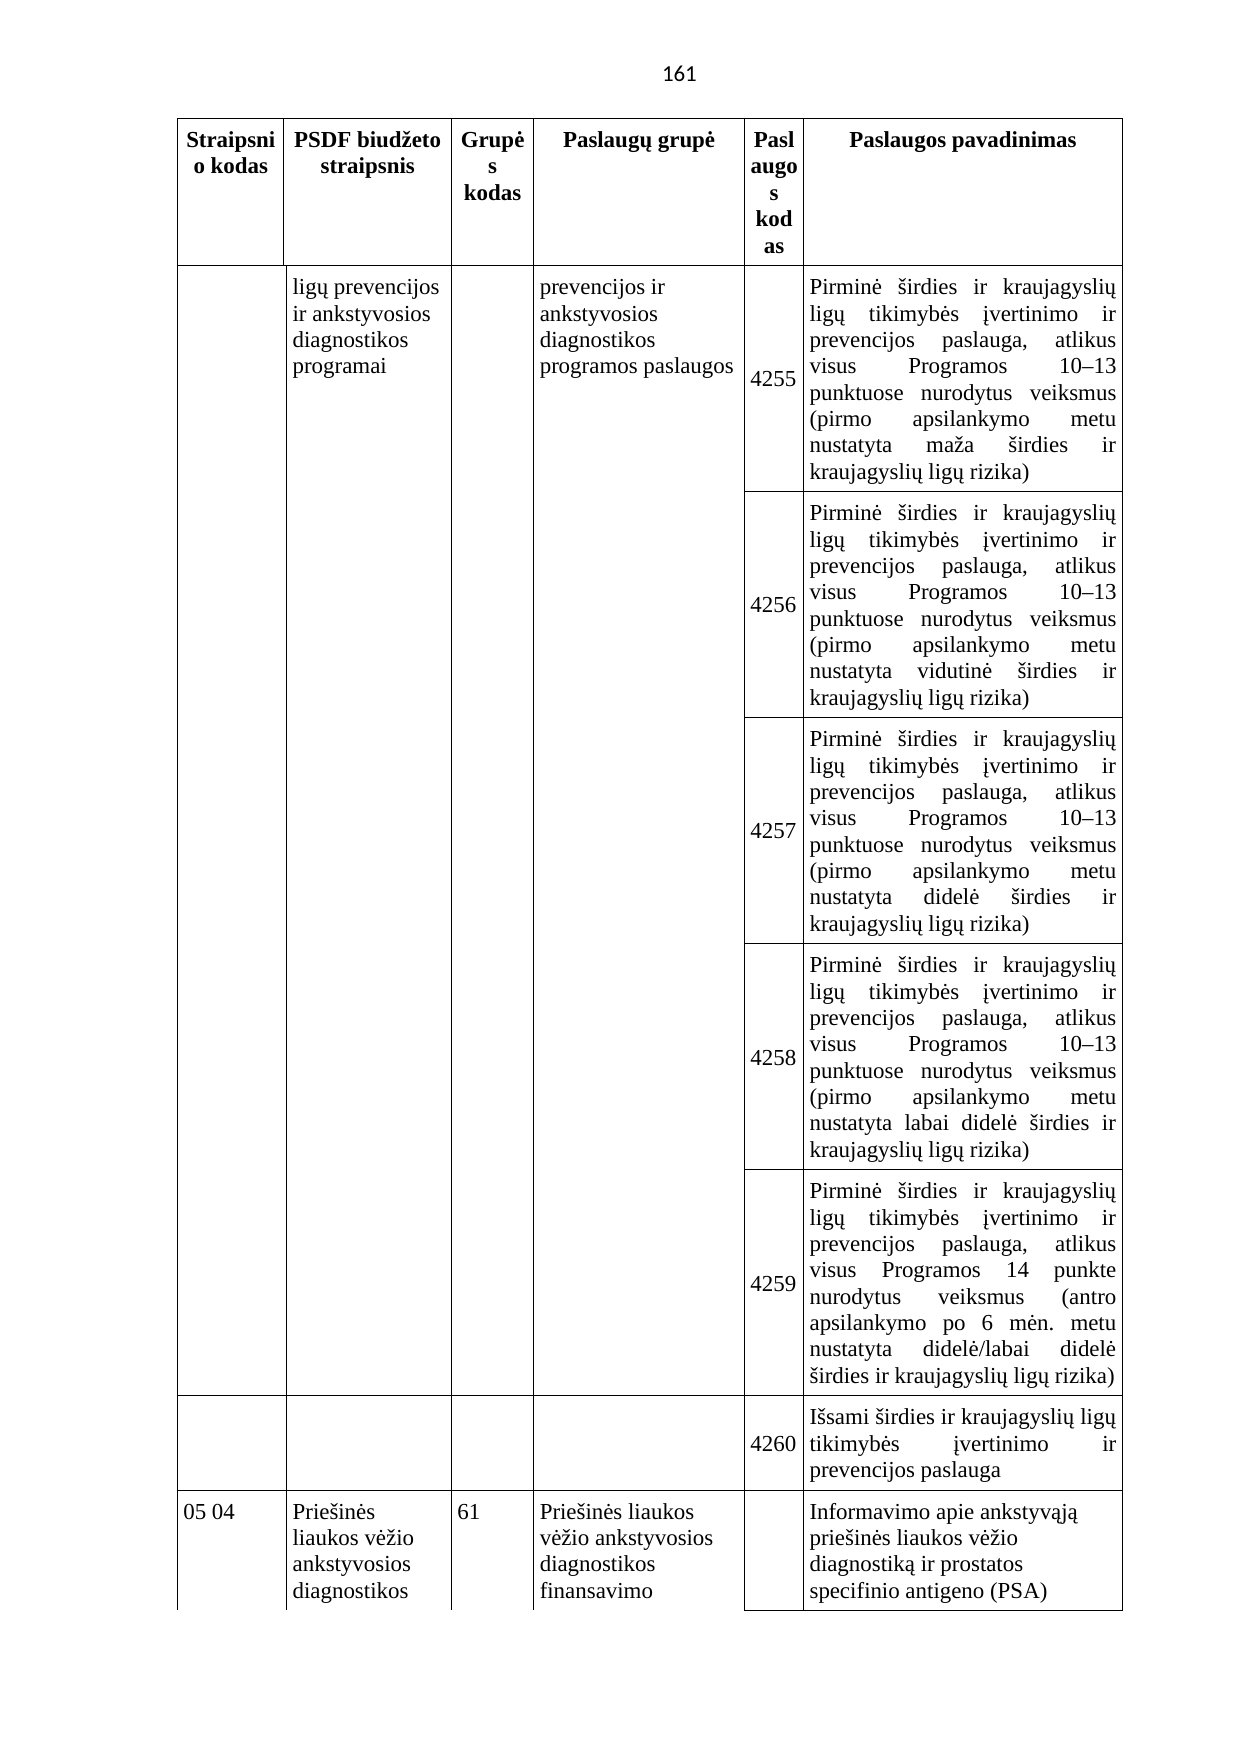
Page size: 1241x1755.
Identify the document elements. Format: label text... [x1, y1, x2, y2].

table_cell Pirminė širdies ir kraujagyslių ligų tikimybės įvertinimo ir prevencijos paslauga, atlikus visus Programos 14 punkte nurodytus veiksmus (antro apsilankymo po 6 mėn. metu nustatyta didelė/labai didelė širdies ir kraujagyslių ligų rizika) [804, 1170, 1122, 1395]
table_cell Informavimo apie ankstyvąją priešinės liaukos vėžio diagnostiką ir prostatos specifinio antigeno (PSA) [804, 1491, 1122, 1610]
table_cell Priešinės liaukos vėžio ankstyvosios diagnostikos finansavimo [534, 1491, 744, 1610]
table_cell Pirminė širdies ir kraujagyslių ligų tikimybės įvertinimo ir prevencijos paslauga, atlikus visus Programos 10–13 punktuose nurodytus veiksmus (pirmo apsilankymo metu nustatyta vidutinė širdies ir kraujagyslių ligų rizika) [804, 492, 1122, 717]
table_header Straipsnio kodas [178, 119, 283, 265]
table_cell 4256 [745, 492, 803, 717]
table_header Grupės kodas [452, 119, 533, 265]
table_cell 61 [452, 1491, 533, 1531]
table_cell 05 04 [178, 1491, 286, 1531]
table_cell [452, 1396, 533, 1489]
table_cell 4259 [745, 1170, 803, 1395]
table_cell [178, 1531, 286, 1610]
table_cell 4260 [745, 1396, 803, 1489]
table_header Paslaugų grupė [534, 119, 744, 265]
table_cell Pirminė širdies ir kraujagyslių ligų tikimybės įvertinimo ir prevencijos paslauga, atlikus visus Programos 10–13 punktuose nurodytus veiksmus (pirmo apsilankymo metu nustatyta didelė širdies ir kraujagyslių ligų rizika) [804, 718, 1122, 943]
table_cell [287, 1396, 451, 1489]
table_cell [745, 1491, 803, 1610]
table_cell 4258 [745, 944, 803, 1169]
table_cell 4257 [745, 718, 803, 943]
table_cell [178, 1396, 286, 1489]
table_cell Pirminė širdies ir kraujagyslių ligų tikimybės įvertinimo ir prevencijos paslauga, atlikus visus Programos 10–13 punktuose nurodytus veiksmus (pirmo apsilankymo metu nustatyta maža širdies ir kraujagyslių ligų rizika) [804, 266, 1122, 491]
table_header Paslaugos pavadinimas [804, 119, 1122, 265]
table_cell [534, 1396, 744, 1489]
table_cell [452, 1531, 533, 1610]
table_cell prevencijos ir ankstyvosios diagnostikos programos paslaugos [534, 266, 744, 1395]
table_cell Priešinės liaukos vėžio ankstyvosios diagnostikos [287, 1491, 451, 1610]
table_cell [452, 266, 533, 1395]
table_cell ligų prevencijos ir ankstyvosios diagnostikos programai [287, 266, 451, 1395]
table_cell Pirminė širdies ir kraujagyslių ligų tikimybės įvertinimo ir prevencijos paslauga, atlikus visus Programos 10–13 punktuose nurodytus veiksmus (pirmo apsilankymo metu nustatyta labai didelė širdies ir kraujagyslių ligų rizika) [804, 944, 1122, 1169]
table_header PSDF biudžeto straipsnis [284, 119, 451, 265]
table_cell 4255 [745, 266, 803, 491]
table_cell Išsami širdies ir kraujagyslių ligų tikimybės įvertinimo ir prevencijos paslauga [804, 1396, 1122, 1489]
table_header Paslaugos kodas [745, 119, 803, 265]
table_cell [178, 266, 286, 1395]
